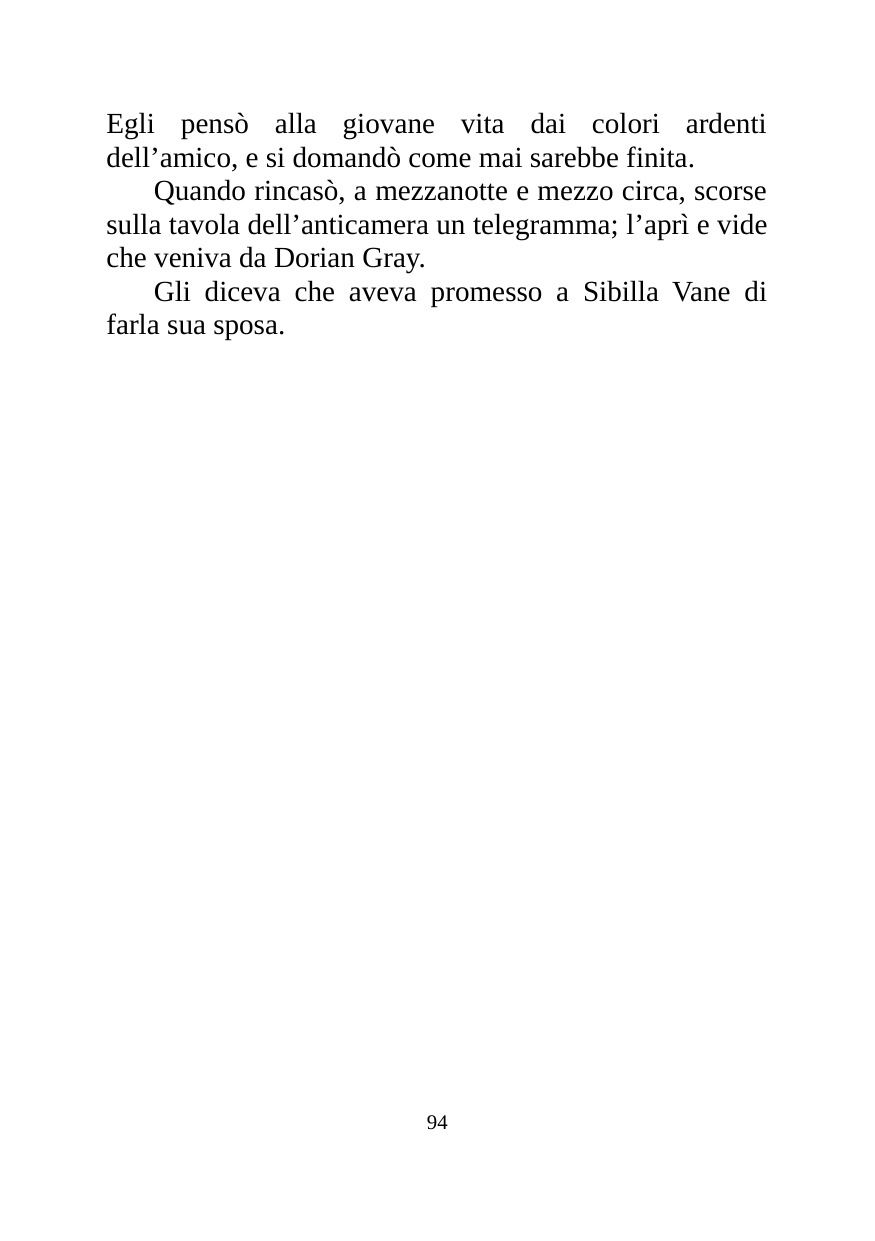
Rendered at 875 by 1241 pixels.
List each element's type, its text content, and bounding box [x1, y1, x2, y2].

text Gli diceva che aveva promesso a Sibilla Vane di farla sua sposa. [106, 274, 768, 341]
text Egli pensò alla giovane vita dai colori ardenti dell’amico, e si domandò come mai sarebbe finita. [106, 106, 768, 173]
text Quando rincasò, a mezzanotte e mezzo circa, scorse sulla tavola dell’anticamera un telegramma; l’aprì e vide che veniva da Dorian Gray. [106, 173, 768, 274]
